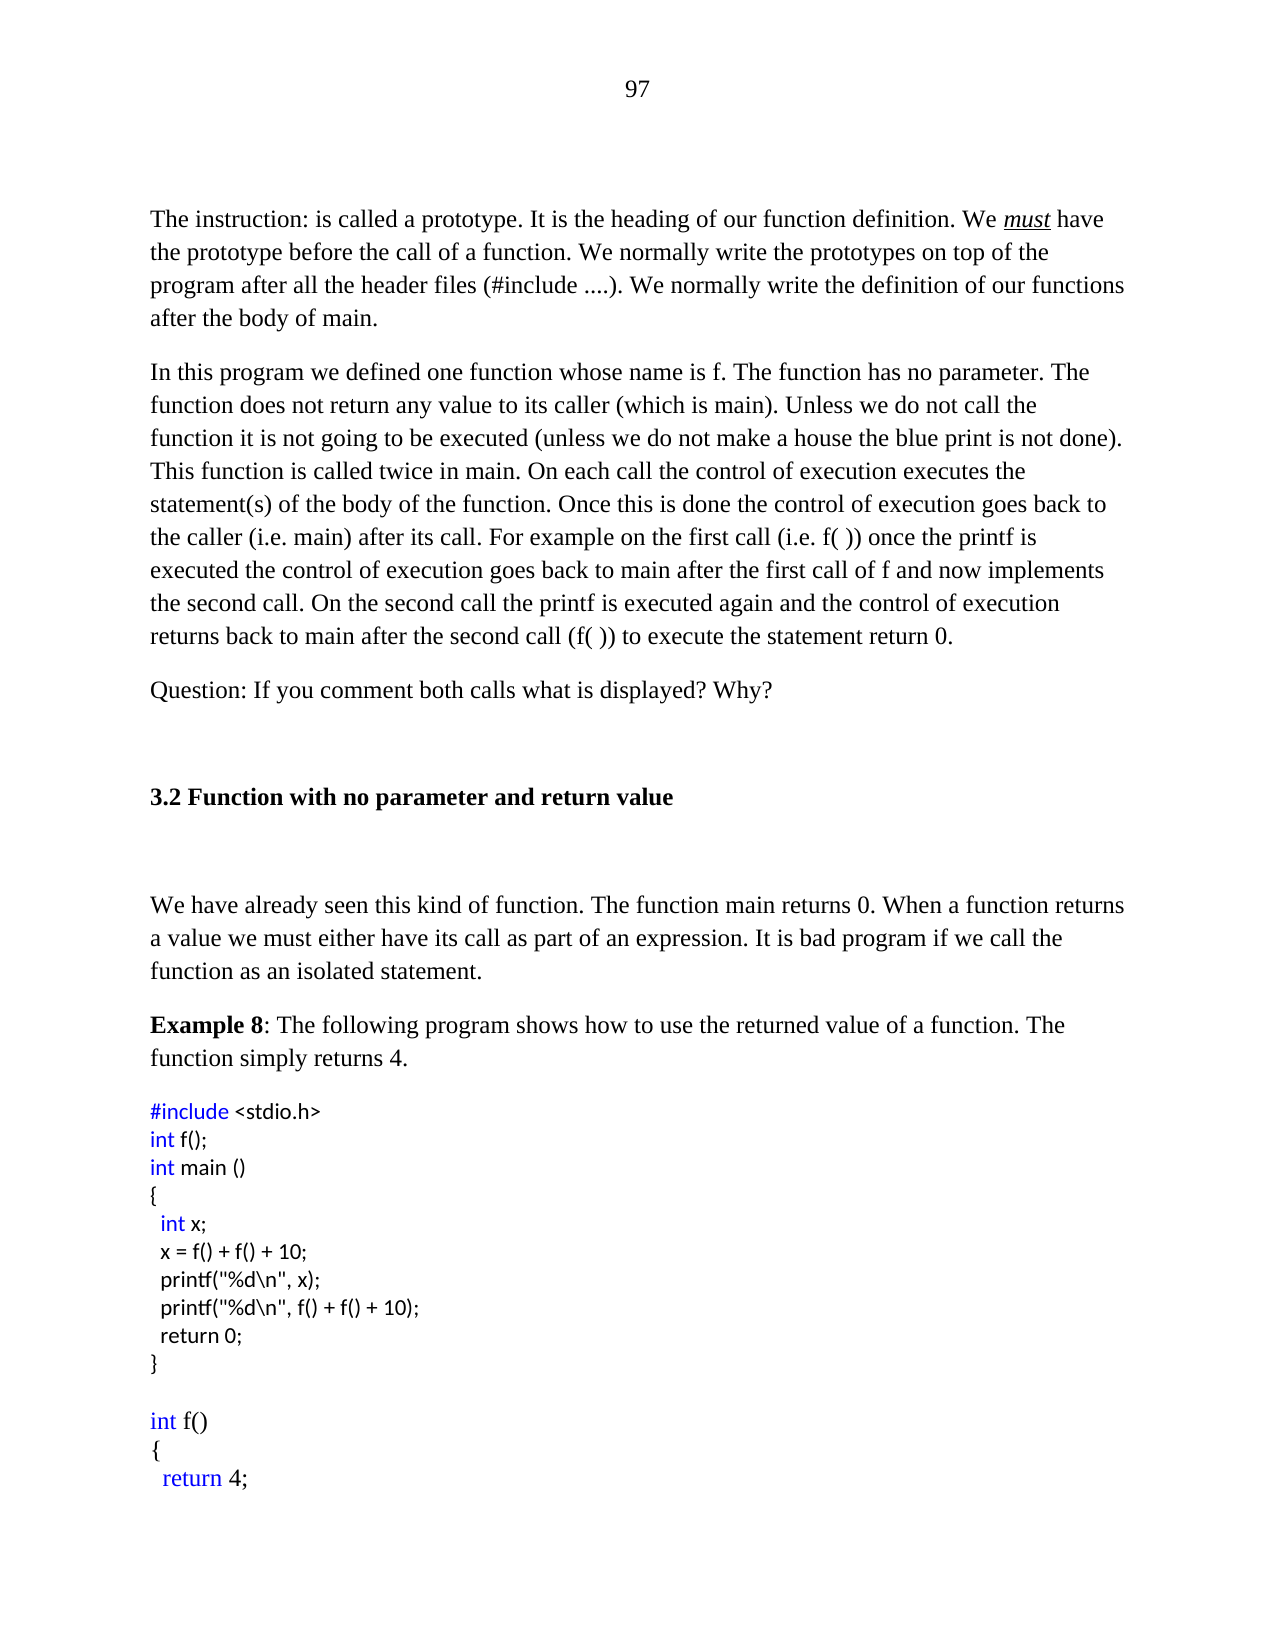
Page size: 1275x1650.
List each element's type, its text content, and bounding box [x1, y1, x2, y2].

text int f() [150, 1406, 1125, 1435]
text } [150, 1349, 1125, 1377]
text We have already seen this kind of function. The function main returns 0. When a function returns a value we must either have its call as part of an expression. It is bad program if we call the function as an isolated statement. [150, 890, 1125, 985]
text In this program we defined one function whose name is f. The function has no parameter. The function does not return any value to its caller (which is main). Unless we do not call the function it is not going to be executed (unless we do not make a house the blue print is not done). This function is called twice in main. On each call the control of execution executes the statement(s) of the body of the function. Once this is done the control of execution goes back to the caller (i.e. main) after its call. For example on the first call (i.e. f( )) once the printf is executed the control of execution goes back to main after the first call of f and now implements the second call. On the second call the printf is executed again and the control of execution returns back to main after the second call (f( )) to execute the statement return 0. [150, 357, 1125, 650]
text 3.2 Function with no parameter and return value [150, 782, 1125, 811]
text Question: If you comment both calls what is displayed? Why? [150, 675, 1125, 703]
text #include <stdio.h> [150, 1097, 1125, 1125]
text int f(); [150, 1125, 1125, 1153]
text { [150, 1181, 1125, 1209]
text return 4; [150, 1463, 1125, 1492]
text int main () [150, 1153, 1125, 1181]
text { [150, 1435, 1125, 1463]
text int x; [150, 1209, 1125, 1237]
text printf("%d\n", f() + f() + 10); [150, 1293, 1125, 1321]
text The instruction: is called a prototype. It is the heading of our function definition. We must have the prototype before the call of a function. We normally write the prototypes on top of the program after all the header files (#include ....). We normally write the definition of our functions after the body of main. [150, 204, 1125, 332]
text return 0; [150, 1321, 1125, 1349]
text printf("%d\n", x); [150, 1265, 1125, 1293]
text Example 8: The following program shows how to use the returned value of a function. The function simply returns 4. [150, 1010, 1125, 1072]
text x = f() + f() + 10; [150, 1237, 1125, 1265]
